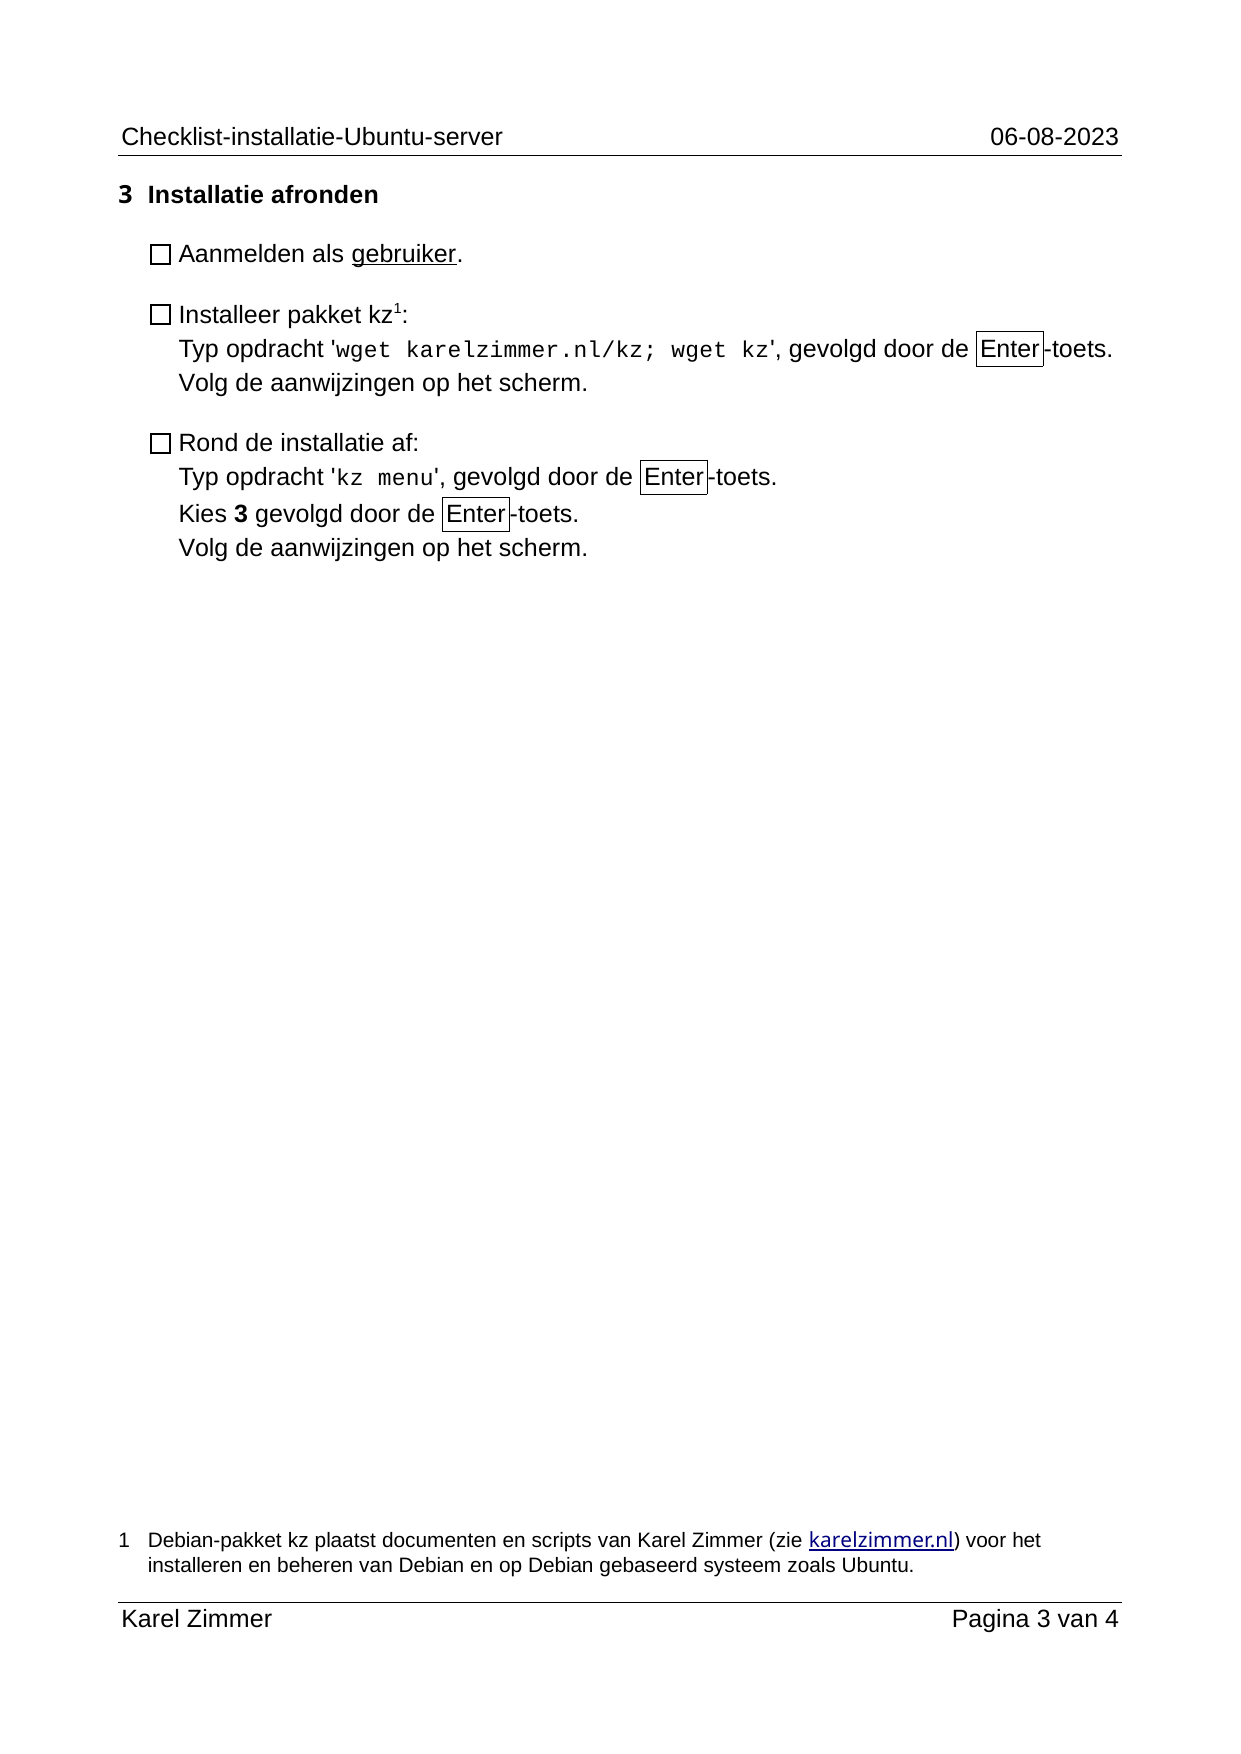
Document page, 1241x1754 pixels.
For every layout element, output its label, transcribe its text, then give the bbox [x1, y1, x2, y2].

table_cell Rond de installatie af: [177, 428, 1122, 458]
table_cell [118, 496, 142, 533]
table_cell [118, 330, 142, 367]
table_cell Typ opdracht 'wget karelzimmer.nl/kz; wget kz', gevolgd door de Enter-toets. [177, 330, 1122, 367]
table_cell Typ opdracht 'kz menu', gevolgd door de Enter-toets. [177, 458, 1122, 496]
list Installatie afronden [118, 177, 1122, 211]
table_cell [118, 398, 142, 428]
table_cell [177, 398, 1122, 428]
table_cell [177, 269, 1122, 300]
table_cell Installeer pakket kz: [177, 300, 1122, 330]
table_cell [142, 458, 177, 496]
table_cell [142, 269, 177, 300]
table_cell [118, 458, 142, 496]
table_cell [142, 428, 177, 458]
table_cell [142, 300, 177, 330]
table_header Aanmelden als gebruiker. [177, 239, 1122, 269]
table_cell [142, 330, 177, 367]
table_cell [142, 533, 177, 563]
table_cell [118, 300, 142, 330]
table_cell [118, 368, 142, 398]
table_header [118, 239, 142, 269]
table_cell [142, 398, 177, 428]
table_cell Volg de aanwijzingen op het scherm. [177, 533, 1122, 563]
table_cell [142, 368, 177, 398]
table_cell [142, 496, 177, 533]
table_header [142, 239, 177, 269]
table_cell [118, 428, 142, 458]
table_cell [118, 269, 142, 300]
table_cell [118, 533, 142, 563]
table_cell Kies 3 gevolgd door de Enter-toets. [177, 496, 1122, 533]
table_cell Volg de aanwijzingen op het scherm. [177, 368, 1122, 398]
